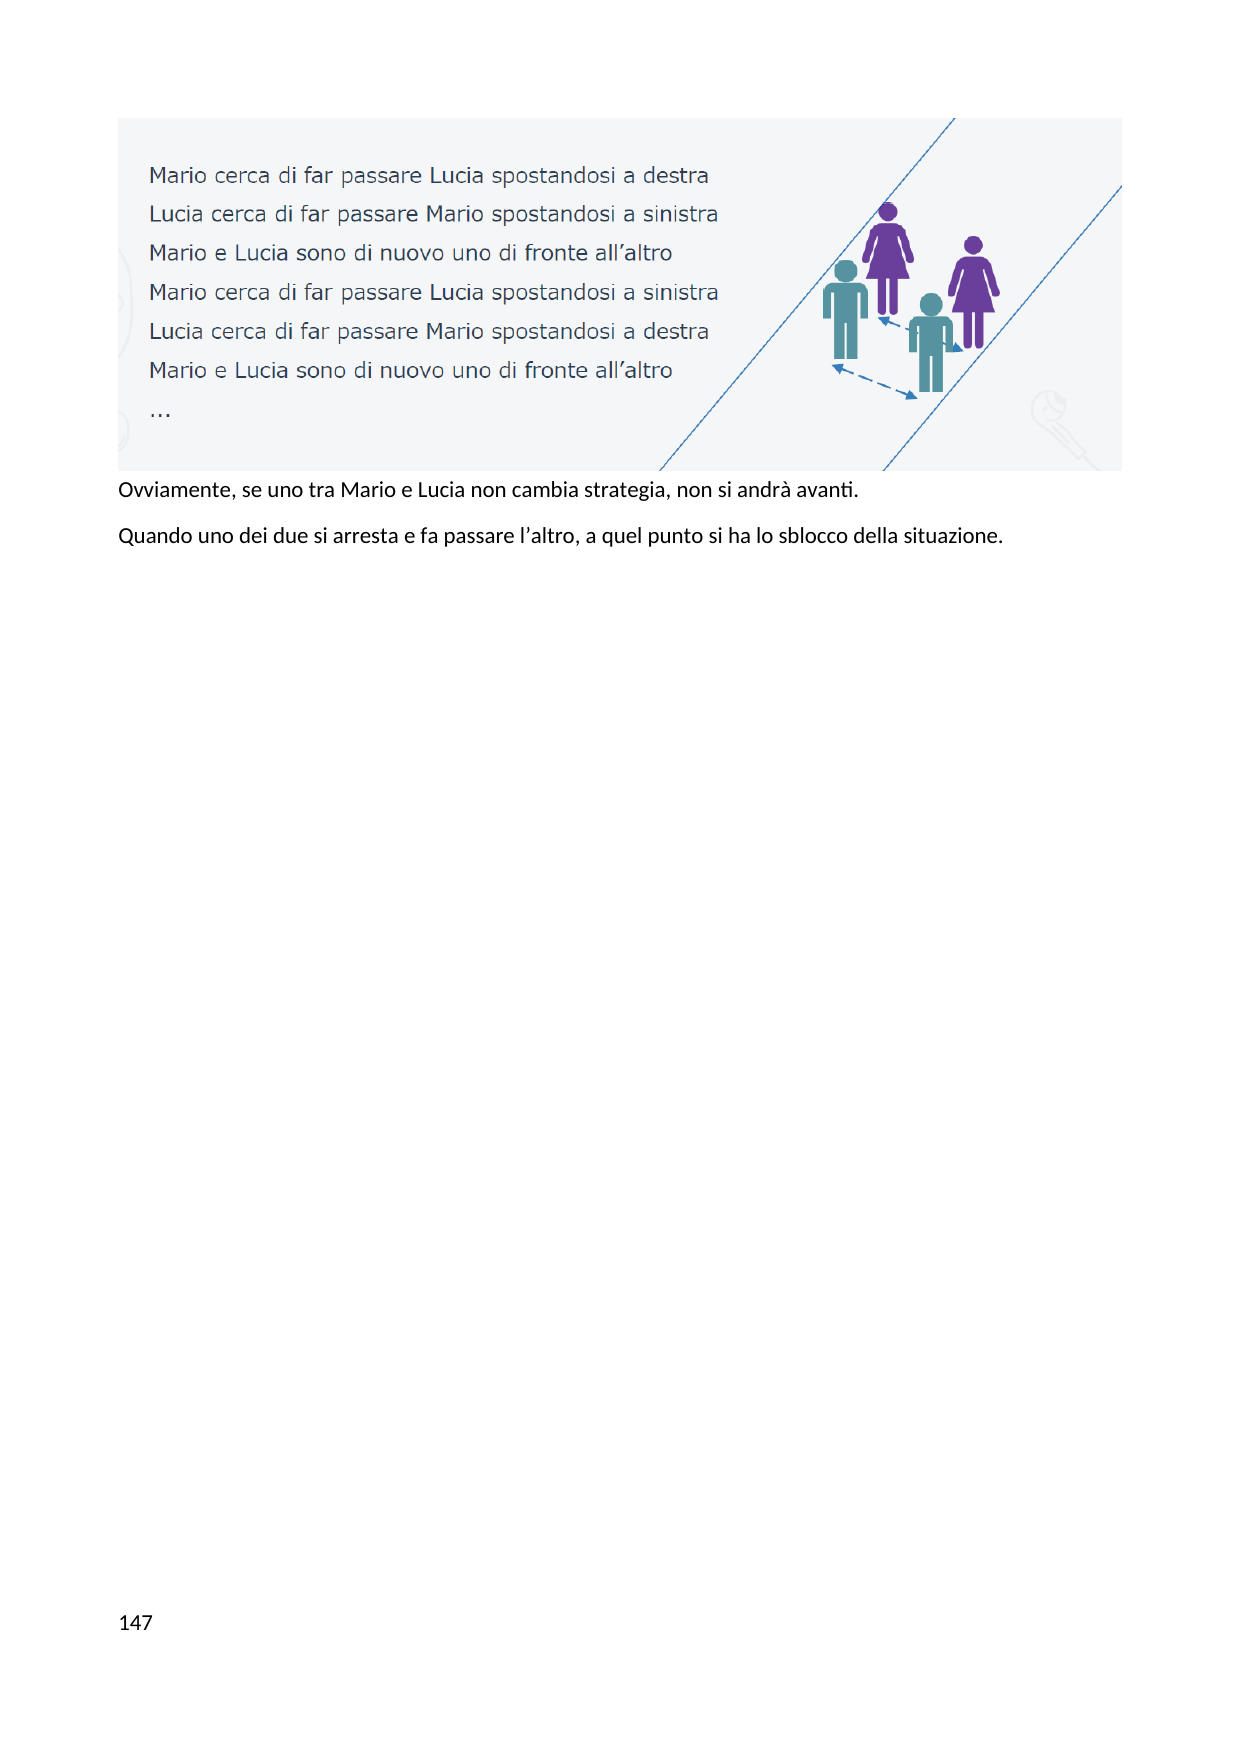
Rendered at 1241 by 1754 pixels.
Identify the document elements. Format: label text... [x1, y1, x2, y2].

text Quando uno dei due si arresta e fa passare l’altro, a quel punto si ha lo sblocco della situazione. [118, 521, 1122, 549]
picture [118, 118, 1123, 471]
text Ovviamente, se uno tra Mario e Lucia non cambia strategia, non si andrà avanti. [118, 471, 1122, 503]
